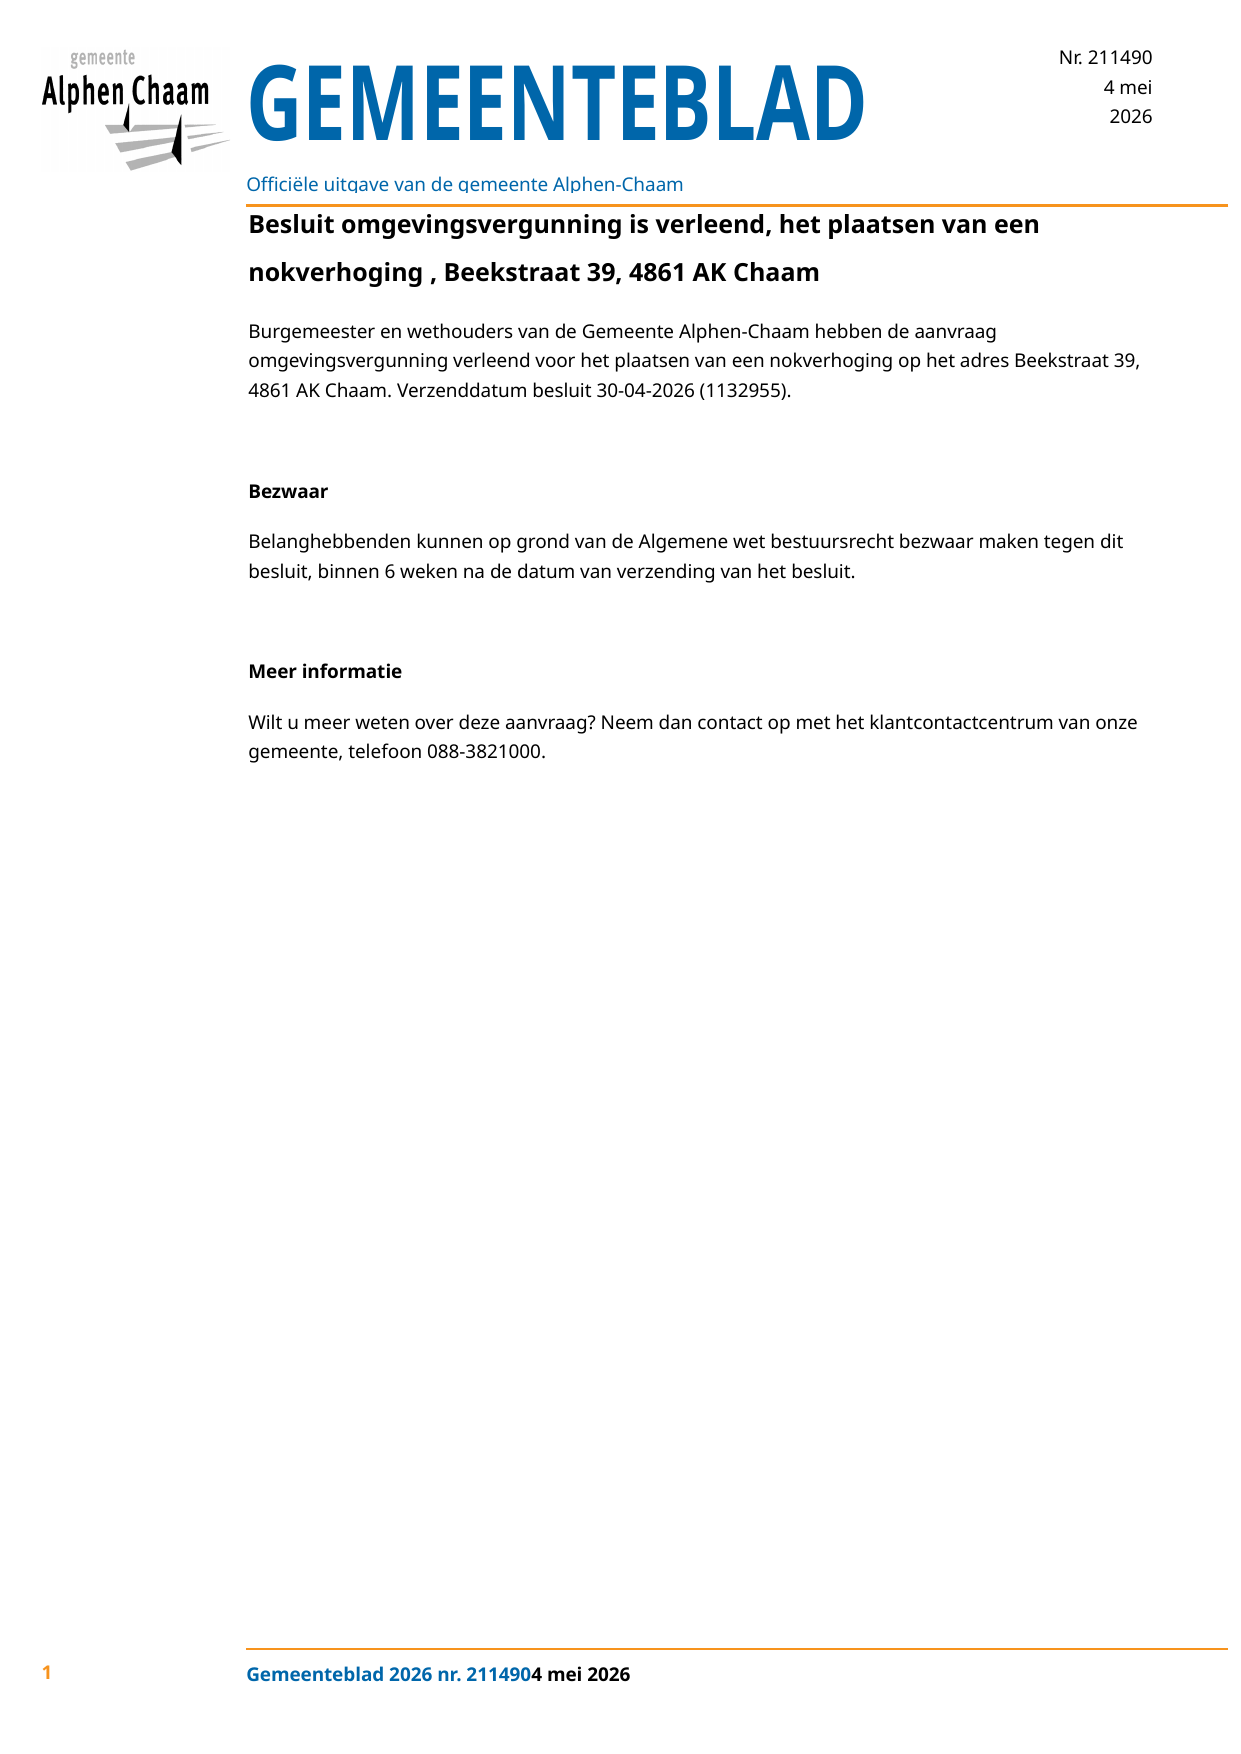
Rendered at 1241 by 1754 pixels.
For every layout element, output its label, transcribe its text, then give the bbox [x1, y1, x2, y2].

text Wilt u meer weten over deze aanvraag? Neem dan contact op met het klantcontactcentrum van onze gemeente, telefoon 088-3821000. [248, 709, 1152, 764]
text Besluit omgevingsvergunning is verleend, het plaatsen van een nokverhoging , Beekstraat 39, 4861 AK Chaam [248, 207, 1152, 288]
text Belanghebbenden kunnen op grond van de Algemene wet bestuursrecht bezwaar maken tegen dit besluit, binnen 6 weken na de datum van verzending van het besluit. [248, 528, 1152, 584]
text Bezwaar [248, 478, 1152, 504]
picture [41, 47, 231, 172]
text Burgemeester en wethouders van de Gemeente Alphen-Chaam hebben de aanvraag omgevingsvergunning verleend voor het plaatsen van een nokverhoging op het adres Beekstraat 39, 4861 AK Chaam. Verzenddatum besluit 30-04-2026 (1132955). [248, 318, 1152, 403]
text Meer informatie [248, 659, 1152, 684]
